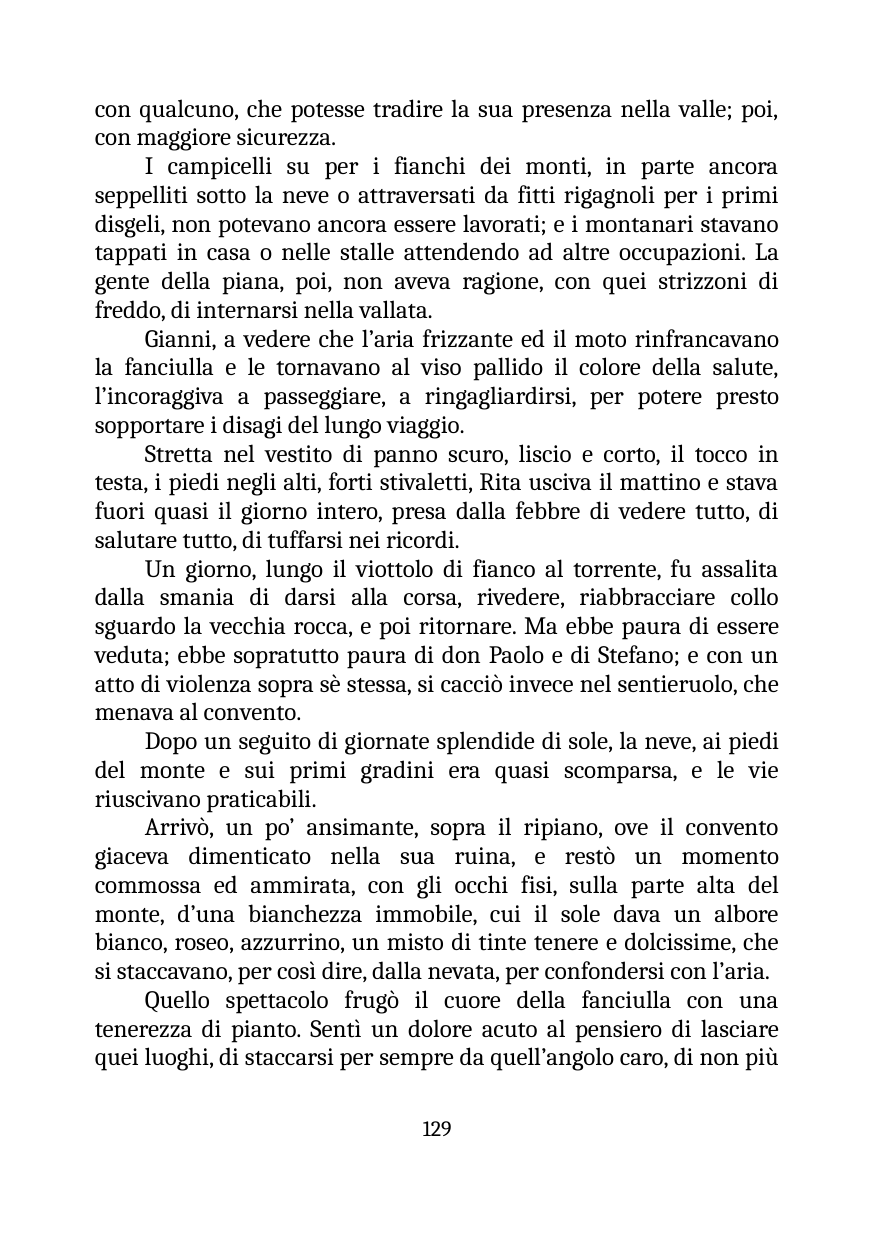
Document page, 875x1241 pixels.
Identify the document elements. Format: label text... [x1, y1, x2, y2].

text Dopo un seguito di giornate splendide di sole, la neve, ai piedi del monte e sui primi gradini era quasi scomparsa, e le vie riuscivano praticabili. [94, 727, 779, 813]
text Un giorno, lungo il viottolo di fianco al torrente, fu assalita dalla smania di darsi alla corsa, rivedere, riabbracciare collo sguardo la vecchia rocca, e poi ritornare. Ma ebbe paura di essere veduta; ebbe sopratutto paura di don Paolo e di Stefano; e con un atto di violenza sopra sè stessa, si cacciò invece nel sentieruolo, che menava al convento. [94, 554, 779, 727]
text Arrivò, un po’ ansimante, sopra il ripiano, ove il convento giaceva dimenticato nella sua ruina, e restò un momento commossa ed ammirata, con gli occhi fisi, sulla parte alta del monte, d’una bianchezza immobile, cui il sole dava un albore bianco, roseo, azzurrino, un misto di tinte tenere e dolcissime, che si staccavano, per così dire, dalla nevata, per confondersi con l’aria. [94, 813, 779, 986]
text I campicelli su per i fianchi dei monti, in parte ancora seppelliti sotto la neve o attraversati da fitti rigagnoli per i primi disgeli, non potevano ancora essere lavorati; e i montanari stavano tappati in casa o nelle stalle attendendo ad altre occupazioni. La gente della piana, poi, non aveva ragione, con quei strizzoni di freddo, di internarsi nella vallata. [94, 152, 779, 324]
text Stretta nel vestito di panno scuro, liscio e corto, il tocco in testa, i piedi negli alti, forti stivaletti, Rita usciva il mattino e stava fuori quasi il giorno intero, presa dalla febbre di vedere tutto, di salutare tutto, di tuffarsi nei ricordi. [94, 439, 779, 554]
text Quello spettacolo frugò il cuore della fanciulla con una tenerezza di pianto. Sentì un dolore acuto al pensiero di lasciare quei luoghi, di staccarsi per sempre da quell’angolo caro, di non più [94, 986, 779, 1072]
text con qualcuno, che potesse tradire la sua presenza nella valle; poi, con maggiore sicurezza. [94, 94, 779, 152]
text Gianni, a vedere che l’aria frizzante ed il moto rinfrancavano la fanciulla e le tornavano al viso pallido il colore della salute, l’incoraggiva a passeggiare, a ringagliardirsi, per potere presto sopportare i disagi del lungo viaggio. [94, 324, 779, 439]
